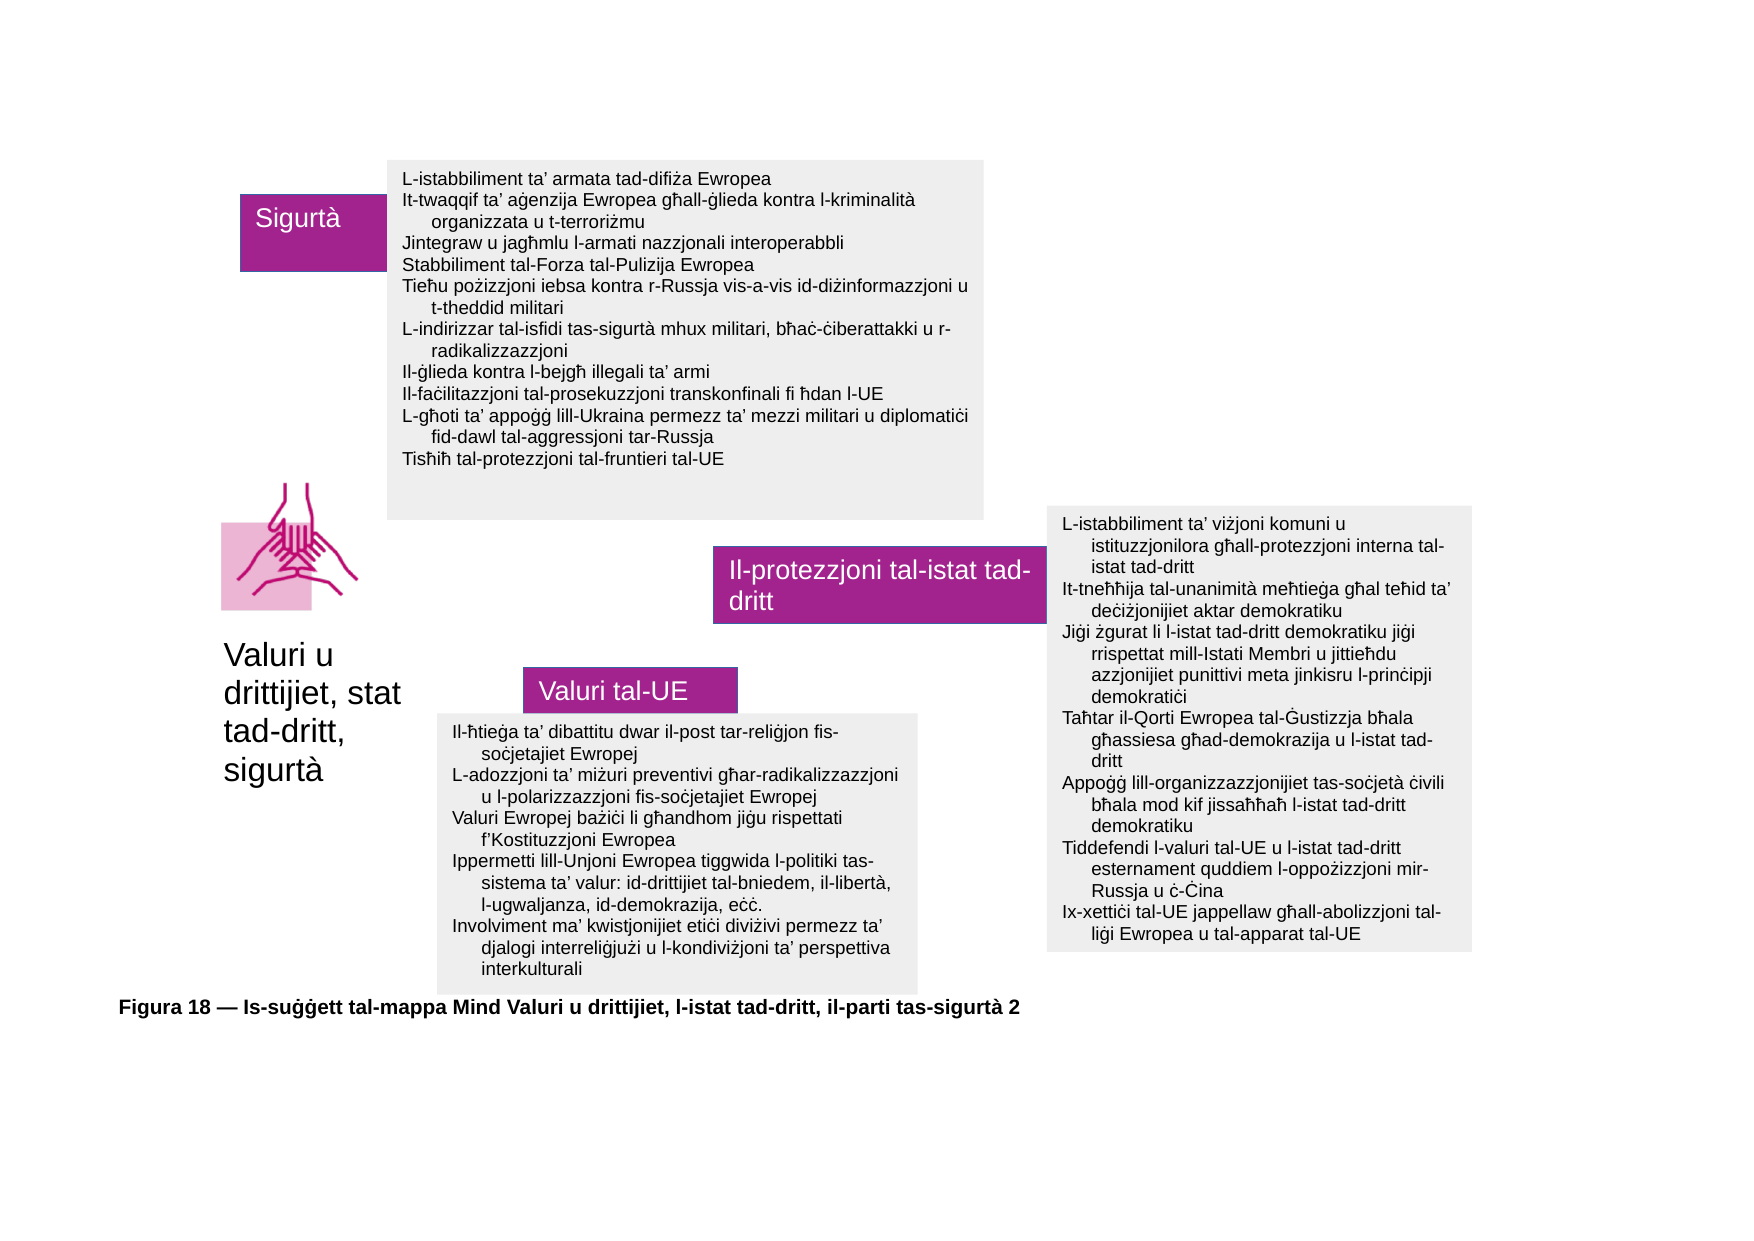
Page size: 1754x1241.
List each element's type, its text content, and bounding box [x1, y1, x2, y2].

picture [210, 479, 364, 613]
text Figura 18 — Is-suġġett tal-mappa Mind Valuri u drittijiet, l-istat tad-dritt, il-parti tas-sigurtà 2 [118, 172, 1563, 1019]
